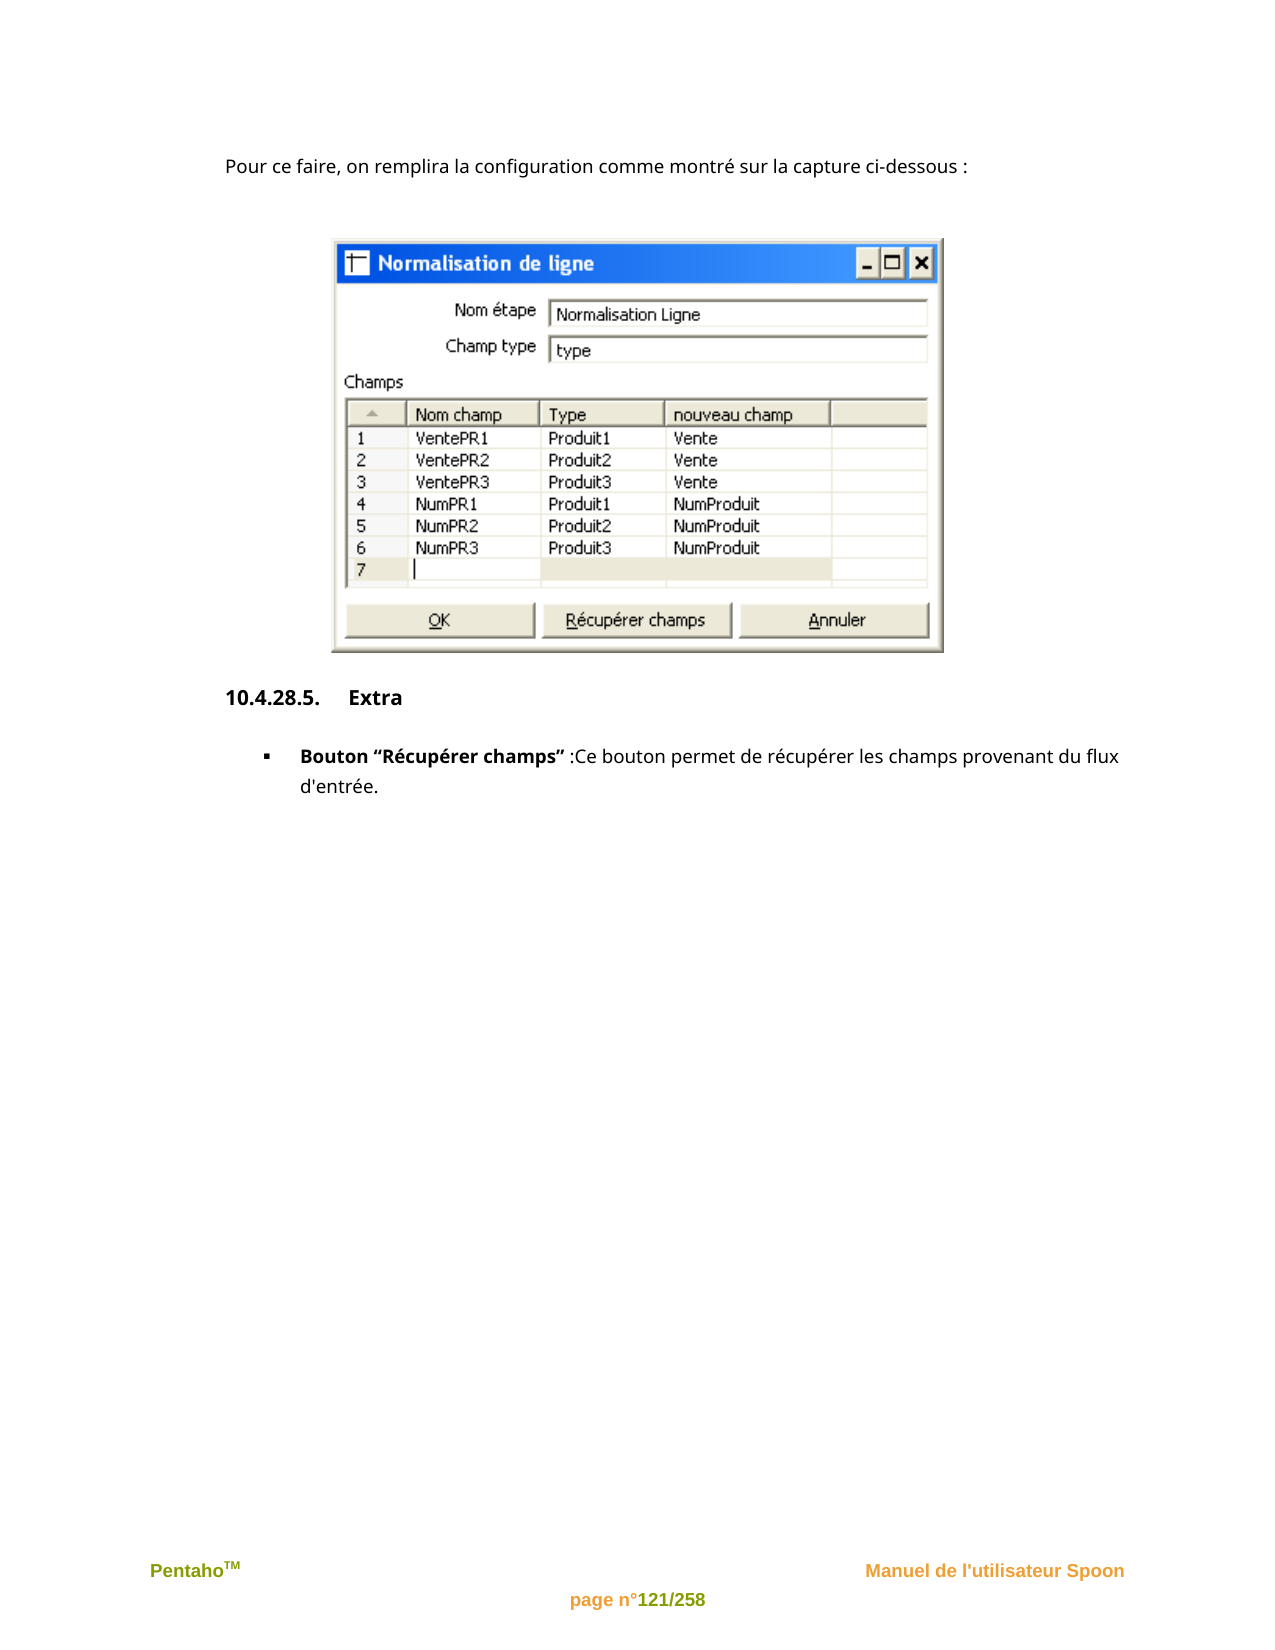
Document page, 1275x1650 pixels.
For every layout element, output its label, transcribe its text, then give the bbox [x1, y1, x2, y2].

subtitle Extra [225, 209, 1125, 711]
list Bouton “Récupérer champs” :Ce bouton permet de récupérer les champs provenant du flux d'entrée. [262, 741, 1125, 799]
picture [331, 238, 944, 653]
text Pour ce faire, on remplira la configuration comme montré sur la capture ci-dessous : [225, 150, 1125, 179]
